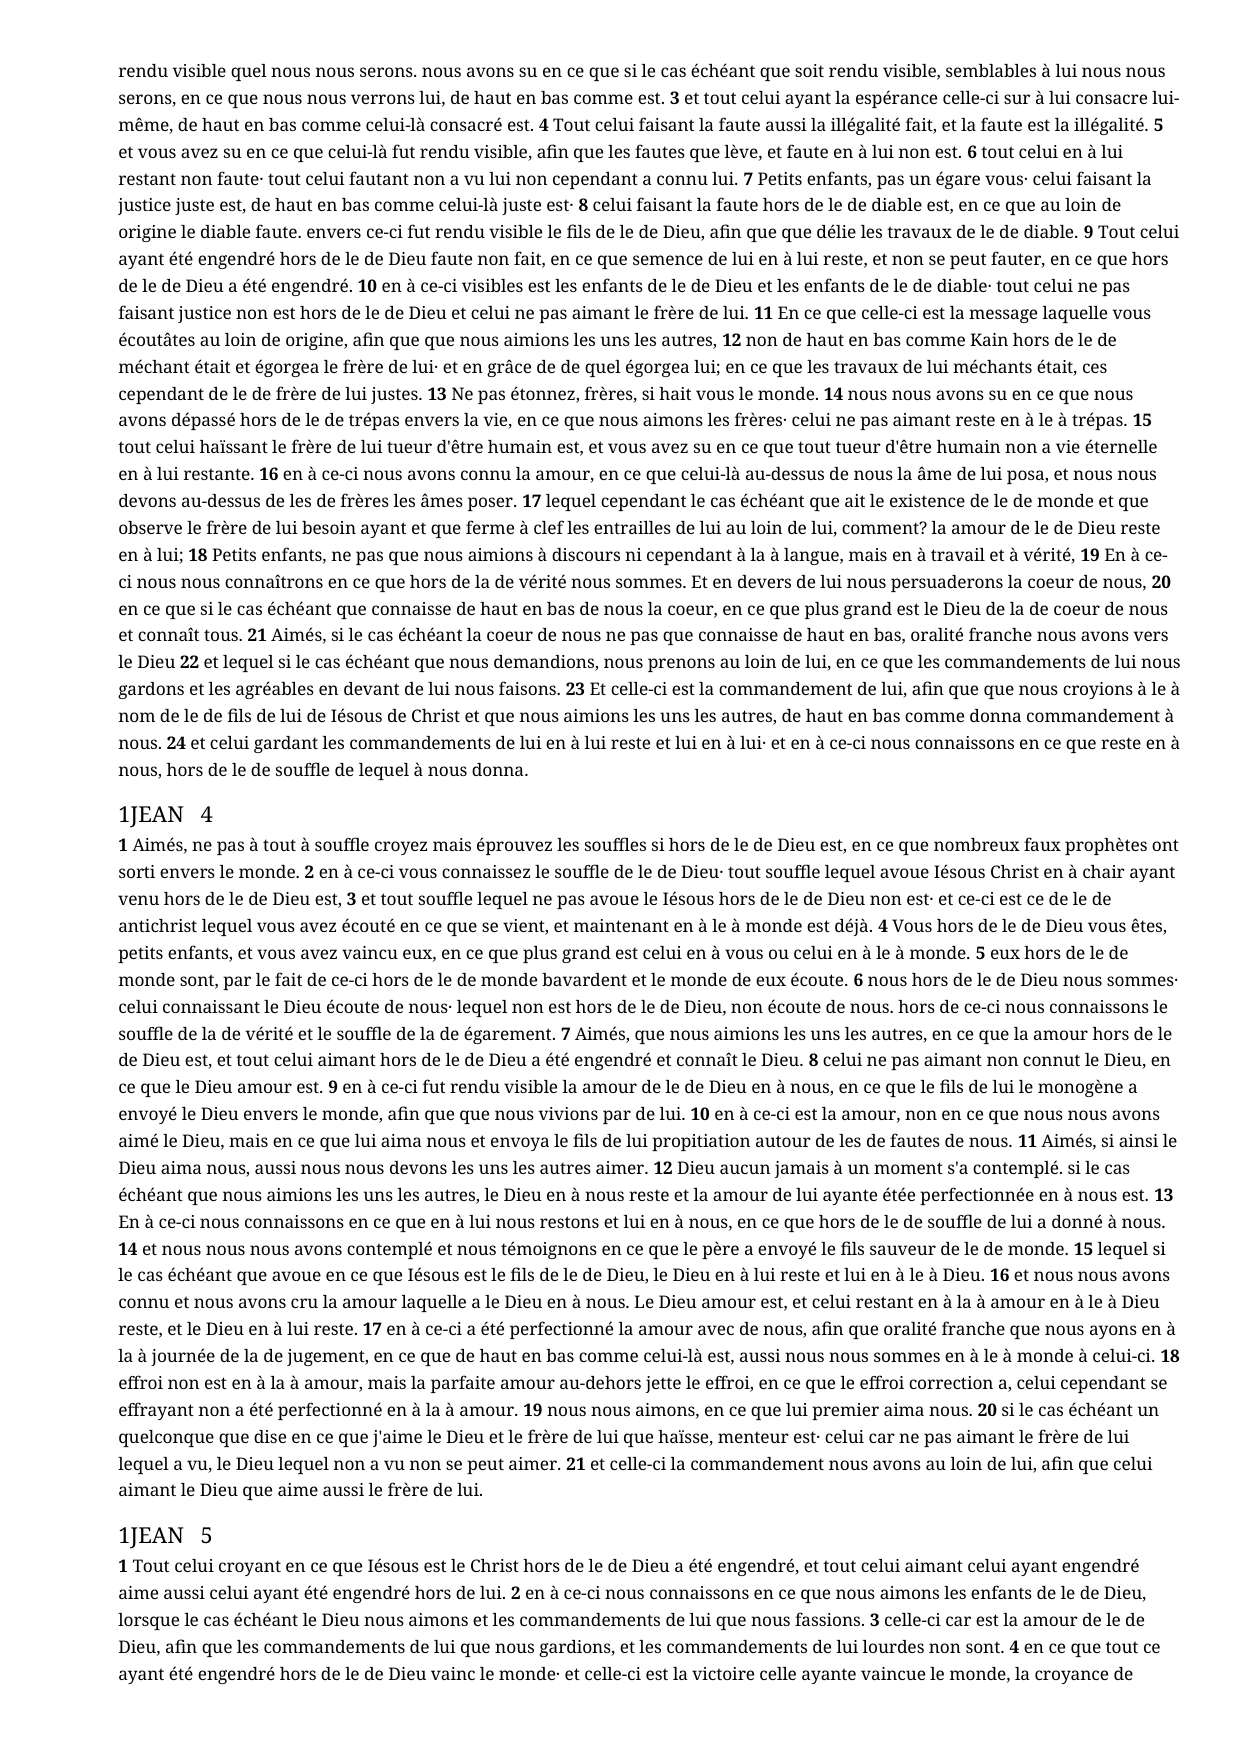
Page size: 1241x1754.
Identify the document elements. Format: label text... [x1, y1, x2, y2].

text 1JEAN 5 [118, 1520, 1181, 1550]
text rendu visible quel nous nous serons. nous avons su en ce que si le cas échéant que soit rendu visible, semblables à lui nous nous serons, en ce que nous nous verrons lui, de haut en bas comme est. 3 et tout celui ayant la espérance celle-ci sur à lui consacre lui-même, de haut en bas comme celui-là consacré est. 4 Tout celui faisant la faute aussi la illégalité fait, et la faute est la illégalité. 5 et vous avez su en ce que celui-là fut rendu visible, afin que les fautes que lève, et faute en à lui non est. 6 tout celui en à lui restant non faute· tout celui fautant non a vu lui non cependant a connu lui. 7 Petits enfants, pas un égare vous· celui faisant la justice juste est, de haut en bas comme celui-là juste est· 8 celui faisant la faute hors de le de diable est, en ce que au loin de origine le diable faute. envers ce-ci fut rendu visible le fils de le de Dieu, afin que que délie les travaux de le de diable. 9 Tout celui ayant été engendré hors de le de Dieu faute non fait, en ce que semence de lui en à lui reste, et non se peut fauter, en ce que hors de le de Dieu a été engendré. 10 en à ce-ci visibles est les enfants de le de Dieu et les enfants de le de diable· tout celui ne pas faisant justice non est hors de le de Dieu et celui ne pas aimant le frère de lui. 11 En ce que celle-ci est la message laquelle vous écoutâtes au loin de origine, afin que que nous aimions les uns les autres, 12 non de haut en bas comme Kain hors de le de méchant était et égorgea le frère de lui· et en grâce de de quel égorgea lui; en ce que les travaux de lui méchants était, ces cependant de le de frère de lui justes. 13 Ne pas étonnez, frères, si hait vous le monde. 14 nous nous avons su en ce que nous avons dépassé hors de le de trépas envers la vie, en ce que nous aimons les frères· celui ne pas aimant reste en à le à trépas. 15 tout celui haïssant le frère de lui tueur d'être humain est, et vous avez su en ce que tout tueur d'être humain non a vie éternelle en à lui restante. 16 en à ce-ci nous avons connu la amour, en ce que celui-là au-dessus de nous la âme de lui posa, et nous nous devons au-dessus de les de frères les âmes poser. 17 lequel cependant le cas échéant que ait le existence de le de monde et que observe le frère de lui besoin ayant et que ferme à clef les entrailles de lui au loin de lui, comment? la amour de le de Dieu reste en à lui; 18 Petits enfants, ne pas que nous aimions à discours ni cependant à la à langue, mais en à travail et à vérité, 19 En à ce-ci nous nous connaîtrons en ce que hors de la de vérité nous sommes. Et en devers de lui nous persuaderons la coeur de nous, 20 en ce que si le cas échéant que connaisse de haut en bas de nous la coeur, en ce que plus grand est le Dieu de la de coeur de nous et connaît tous. 21 Aimés, si le cas échéant la coeur de nous ne pas que connaisse de haut en bas, oralité franche nous avons vers le Dieu 22 et lequel si le cas échéant que nous demandions, nous prenons au loin de lui, en ce que les commandements de lui nous gardons et les agréables en devant de lui nous faisons. 23 Et celle-ci est la commandement de lui, afin que que nous croyions à le à nom de le de fils de lui de Iésous de Christ et que nous aimions les uns les autres, de haut en bas comme donna commandement à nous. 24 et celui gardant les commandements de lui en à lui reste et lui en à lui· et en à ce-ci nous connaissons en ce que reste en à nous, hors de le de souffle de lequel à nous donna. [118, 59, 1181, 781]
text 1JEAN 4 [118, 799, 1181, 829]
text 1 Aimés, ne pas à tout à souffle croyez mais éprouvez les souffles si hors de le de Dieu est, en ce que nombreux faux prophètes ont sorti envers le monde. 2 en à ce-ci vous connaissez le souffle de le de Dieu· tout souffle lequel avoue Iésous Christ en à chair ayant venu hors de le de Dieu est, 3 et tout souffle lequel ne pas avoue le Iésous hors de le de Dieu non est· et ce-ci est ce de le de antichrist lequel vous avez écouté en ce que se vient, et maintenant en à le à monde est déjà. 4 Vous hors de le de Dieu vous êtes, petits enfants, et vous avez vaincu eux, en ce que plus grand est celui en à vous ou celui en à le à monde. 5 eux hors de le de monde sont, par le fait de ce-ci hors de le de monde bavardent et le monde de eux écoute. 6 nous hors de le de Dieu nous sommes· celui connaissant le Dieu écoute de nous· lequel non est hors de le de Dieu, non écoute de nous. hors de ce-ci nous connaissons le souffle de la de vérité et le souffle de la de égarement. 7 Aimés, que nous aimions les uns les autres, en ce que la amour hors de le de Dieu est, et tout celui aimant hors de le de Dieu a été engendré et connaît le Dieu. 8 celui ne pas aimant non connut le Dieu, en ce que le Dieu amour est. 9 en à ce-ci fut rendu visible la amour de le de Dieu en à nous, en ce que le fils de lui le monogène a envoyé le Dieu envers le monde, afin que que nous vivions par de lui. 10 en à ce-ci est la amour, non en ce que nous nous avons aimé le Dieu, mais en ce que lui aima nous et envoya le fils de lui propitiation autour de les de fautes de nous. 11 Aimés, si ainsi le Dieu aima nous, aussi nous nous devons les uns les autres aimer. 12 Dieu aucun jamais à un moment s'a contemplé. si le cas échéant que nous aimions les uns les autres, le Dieu en à nous reste et la amour de lui ayante étée perfectionnée en à nous est. 13 En à ce-ci nous connaissons en ce que en à lui nous restons et lui en à nous, en ce que hors de le de souffle de lui a donné à nous. 14 et nous nous nous avons contemplé et nous témoignons en ce que le père a envoyé le fils sauveur de le de monde. 15 lequel si le cas échéant que avoue en ce que Iésous est le fils de le de Dieu, le Dieu en à lui reste et lui en à le à Dieu. 16 et nous nous avons connu et nous avons cru la amour laquelle a le Dieu en à nous. Le Dieu amour est, et celui restant en à la à amour en à le à Dieu reste, et le Dieu en à lui reste. 17 en à ce-ci a été perfectionné la amour avec de nous, afin que oralité franche que nous ayons en à la à journée de la de jugement, en ce que de haut en bas comme celui-là est, aussi nous nous sommes en à le à monde à celui-ci. 18 effroi non est en à la à amour, mais la parfaite amour au-dehors jette le effroi, en ce que le effroi correction a, celui cependant se effrayant non a été perfectionné en à la à amour. 19 nous nous aimons, en ce que lui premier aima nous. 20 si le cas échéant un quelconque que dise en ce que j'aime le Dieu et le frère de lui que haïsse, menteur est· celui car ne pas aimant le frère de lui lequel a vu, le Dieu lequel non a vu non se peut aimer. 21 et celle-ci la commandement nous avons au loin de lui, afin que celui aimant le Dieu que aime aussi le frère de lui. [118, 833, 1181, 1502]
text 1 Tout celui croyant en ce que Iésous est le Christ hors de le de Dieu a été engendré, et tout celui aimant celui ayant engendré aime aussi celui ayant été engendré hors de lui. 2 en à ce-ci nous connaissons en ce que nous aimons les enfants de le de Dieu, lorsque le cas échéant le Dieu nous aimons et les commandements de lui que nous fassions. 3 celle-ci car est la amour de le de Dieu, afin que les commandements de lui que nous gardions, et les commandements de lui lourdes non sont. 4 en ce que tout ce ayant été engendré hors de le de Dieu vainc le monde· et celle-ci est la victoire celle ayante vaincue le monde, la croyance de [118, 1554, 1181, 1685]
